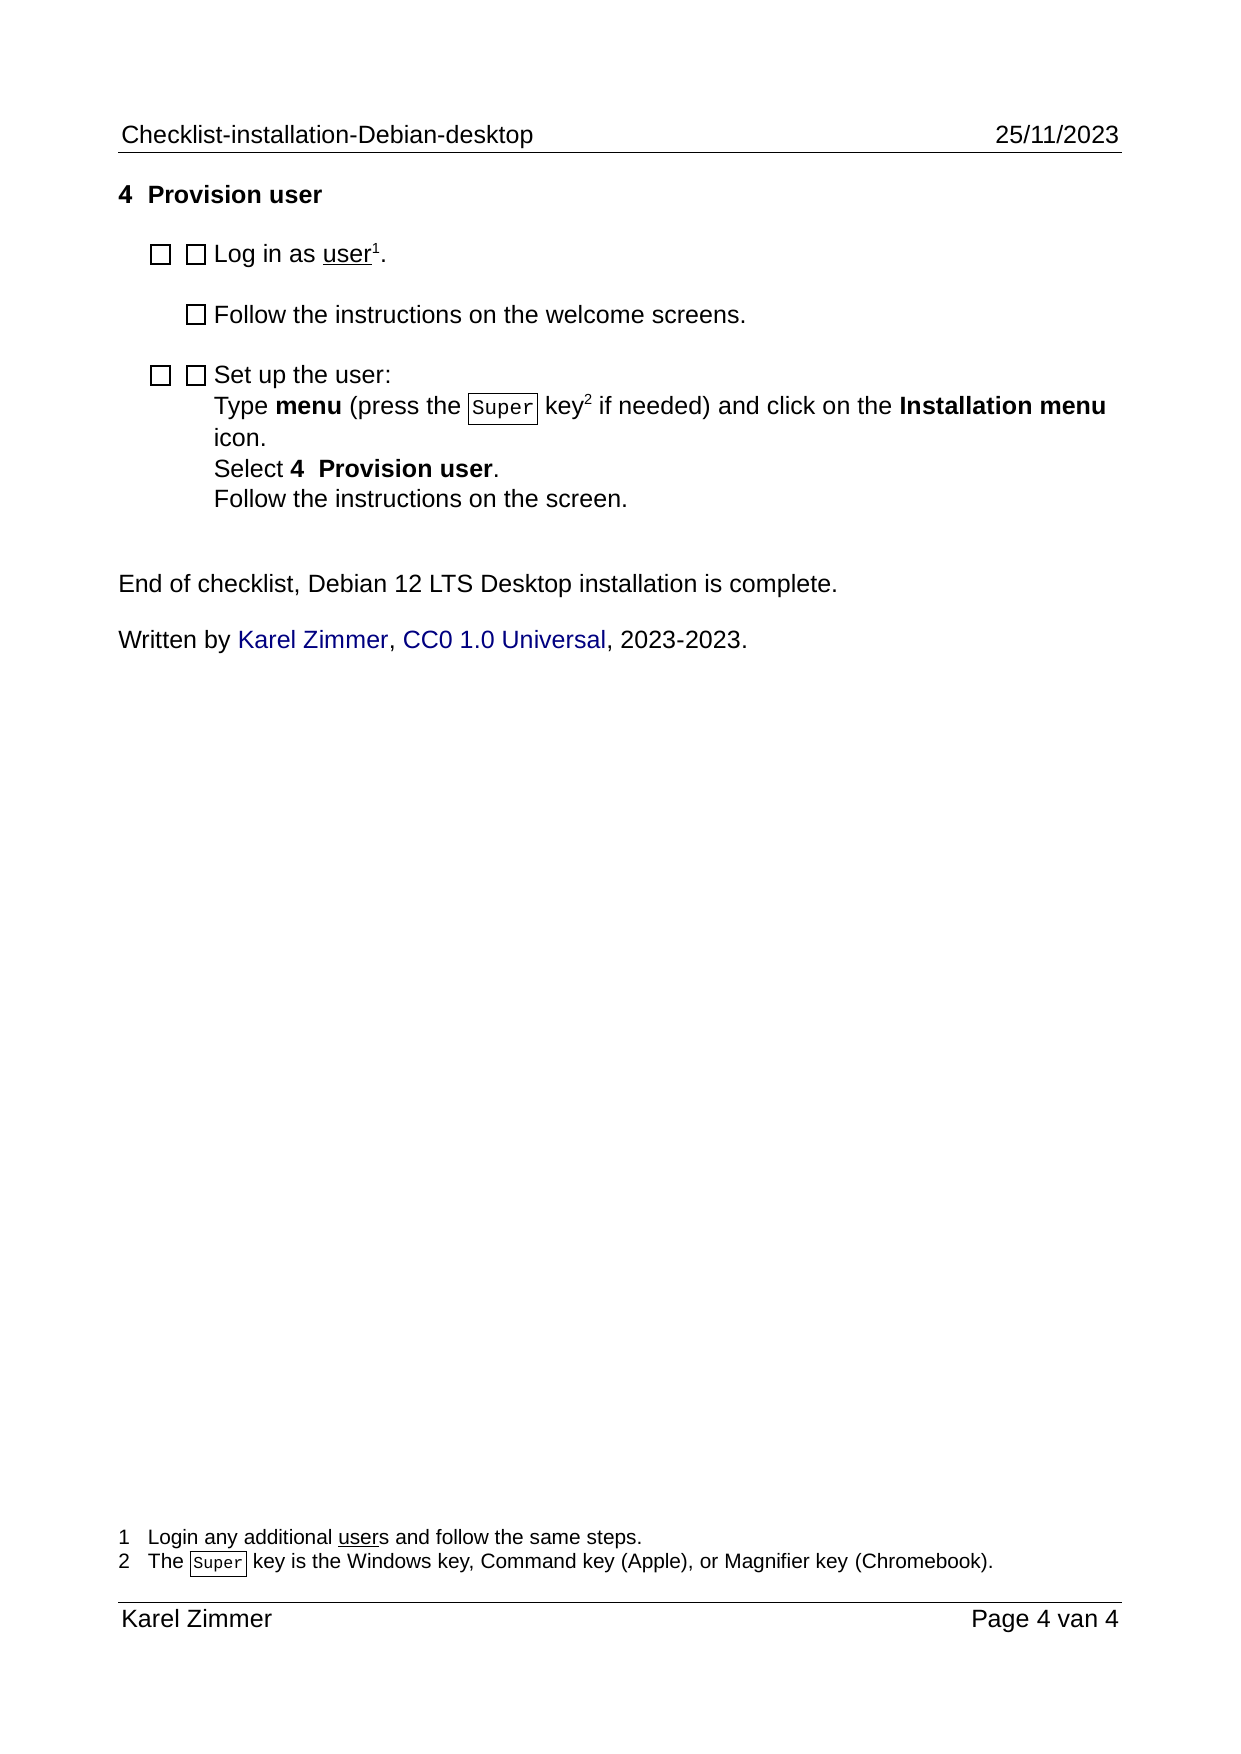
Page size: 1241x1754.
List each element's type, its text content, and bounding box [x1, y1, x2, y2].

table_header [118, 239, 142, 269]
table_cell Select 4 Provision user. [213, 454, 1122, 484]
table_header [142, 239, 177, 269]
table_cell [213, 330, 1122, 360]
table_cell [142, 454, 177, 484]
text Written by Karel Zimmer, CC0 1.0 Universal, 2023-2023. [118, 626, 1122, 654]
table_cell [118, 330, 142, 360]
table_header Log in as USER. [213, 239, 1122, 269]
table_cell [142, 300, 177, 330]
table_cell [118, 484, 142, 514]
table_cell [177, 391, 213, 453]
list Provision user [118, 177, 1122, 211]
table_cell [142, 484, 177, 514]
table_cell [177, 269, 213, 300]
table_cell [177, 330, 213, 360]
table_cell [142, 391, 177, 453]
table_cell [118, 360, 142, 391]
table_cell [142, 269, 177, 300]
table_cell [118, 300, 142, 330]
table_cell [177, 484, 213, 514]
text End of checklist, Debian 12 LTS Desktop installation is complete. [118, 570, 1122, 598]
table_cell Follow the instructions on the welcome screens. [213, 300, 1122, 330]
table_cell [142, 330, 177, 360]
table_cell Set up the user: [213, 360, 1122, 391]
table_cell [118, 454, 142, 484]
table_header [177, 239, 213, 269]
table_cell [142, 360, 177, 391]
table_cell Follow the instructions on the screen. [213, 484, 1122, 514]
table_cell [177, 300, 213, 330]
table_cell [177, 454, 213, 484]
table_cell [118, 269, 142, 300]
table_cell [177, 360, 213, 391]
table_cell [118, 391, 142, 453]
table_cell [213, 269, 1122, 300]
table_cell Type menu (press the Super key if needed) and click on the Installation menu icon. [213, 391, 1122, 453]
